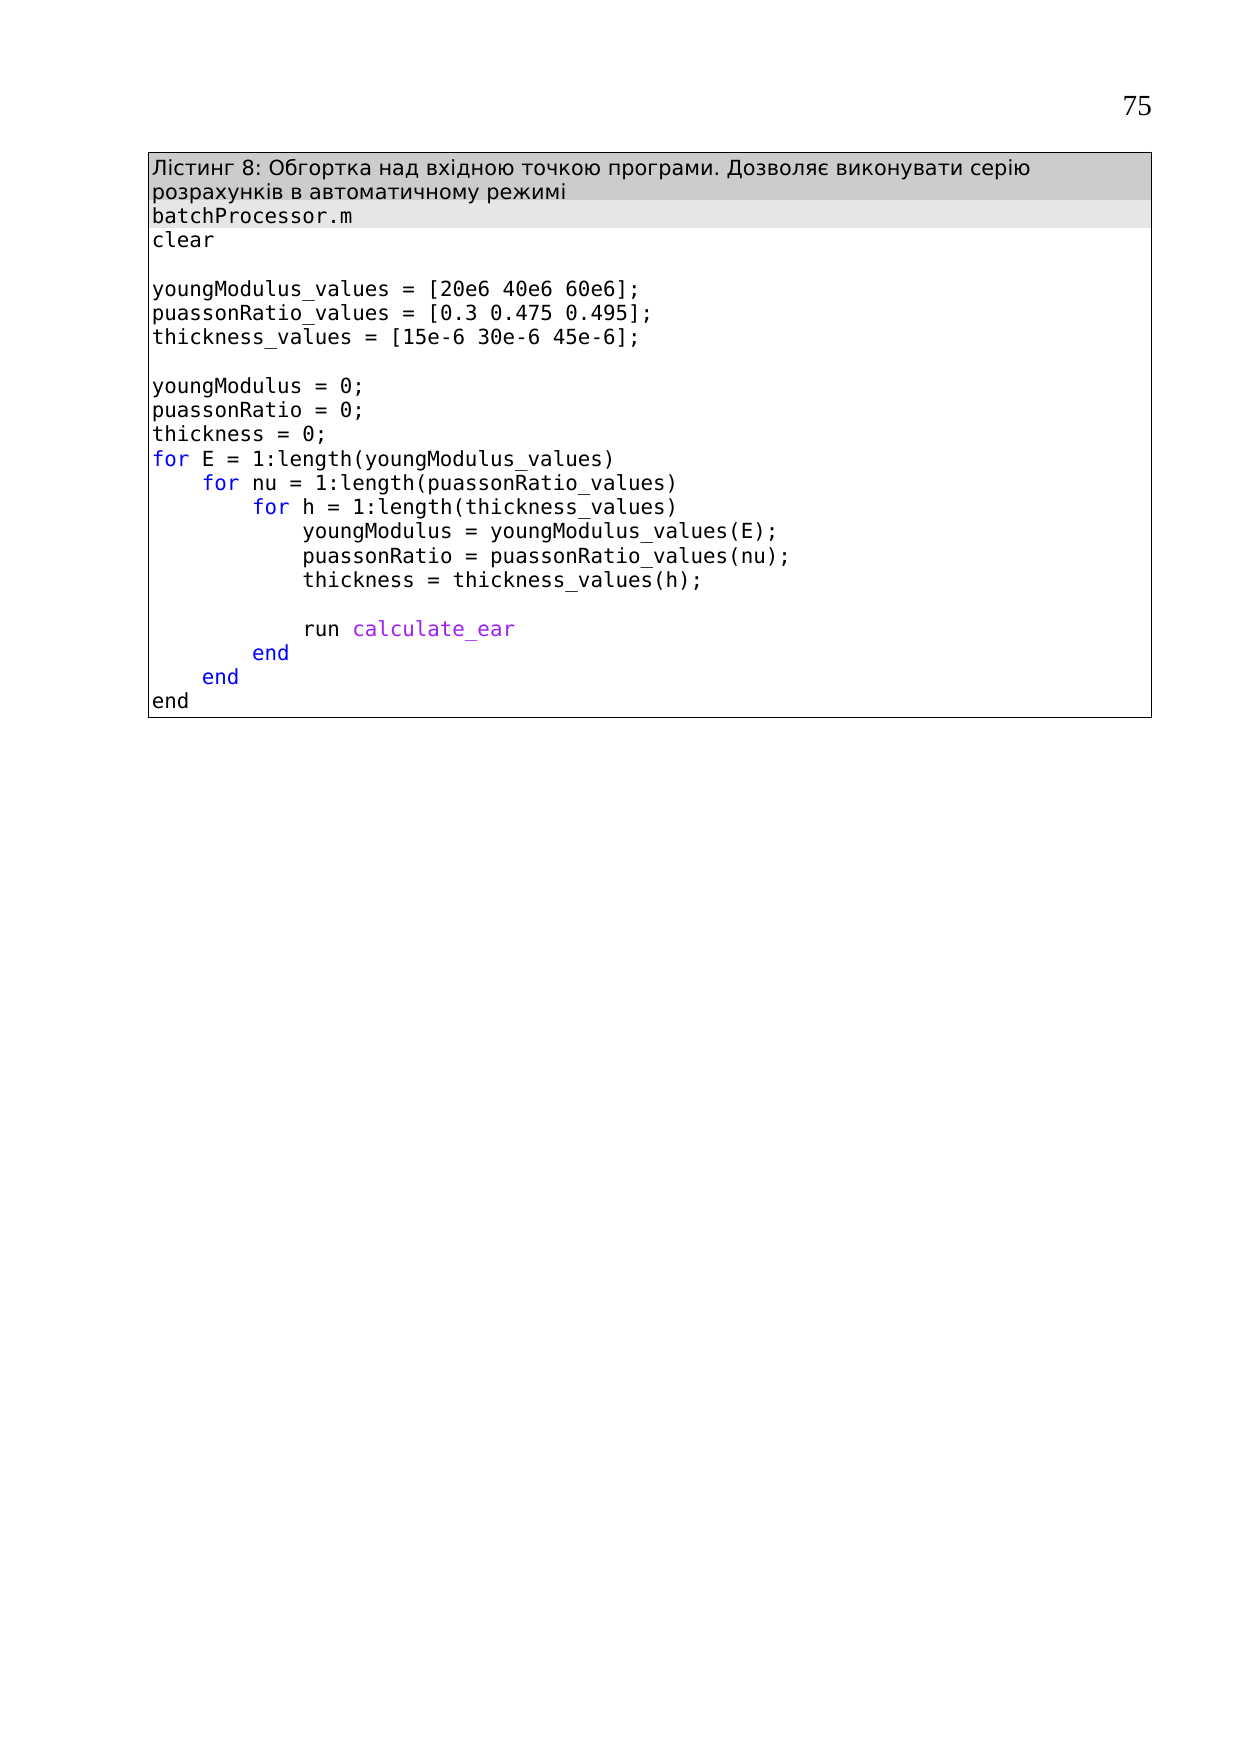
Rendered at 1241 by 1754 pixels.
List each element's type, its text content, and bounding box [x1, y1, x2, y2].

text youngModulus_values = [20e6 40e6 60e6]; [149, 273, 1151, 297]
text clear [149, 224, 1151, 253]
text thickness = thickness_values(h); [149, 564, 1151, 592]
text puassonRatio_values = [0.3 0.475 0.495]; [149, 297, 1151, 321]
text thickness = 0; [149, 418, 1151, 443]
text batchProcessor.m [149, 200, 1151, 224]
text puassonRatio = 0; [149, 394, 1151, 418]
text Лістинг 8: Обгортка над вхідною точкою програми. Дозволяє виконувати серію розрахунків в автоматичному режимі [149, 153, 1151, 200]
text for h = 1:length(thickness_values) [149, 491, 1151, 516]
text thickness_values = [15e-6 30e-6 45e-6]; [149, 321, 1151, 350]
text puassonRatio = puassonRatio_values(nu); [149, 540, 1151, 564]
text for nu = 1:length(puassonRatio_values) [149, 467, 1151, 491]
text for E = 1:length(youngModulus_values) [149, 443, 1151, 467]
text end [149, 686, 1151, 717]
text youngModulus = youngModulus_values(E); [149, 516, 1151, 540]
text youngModulus = 0; [149, 370, 1151, 394]
text end [149, 637, 1151, 661]
text run calculate_ear [149, 613, 1151, 637]
text end [149, 661, 1151, 686]
